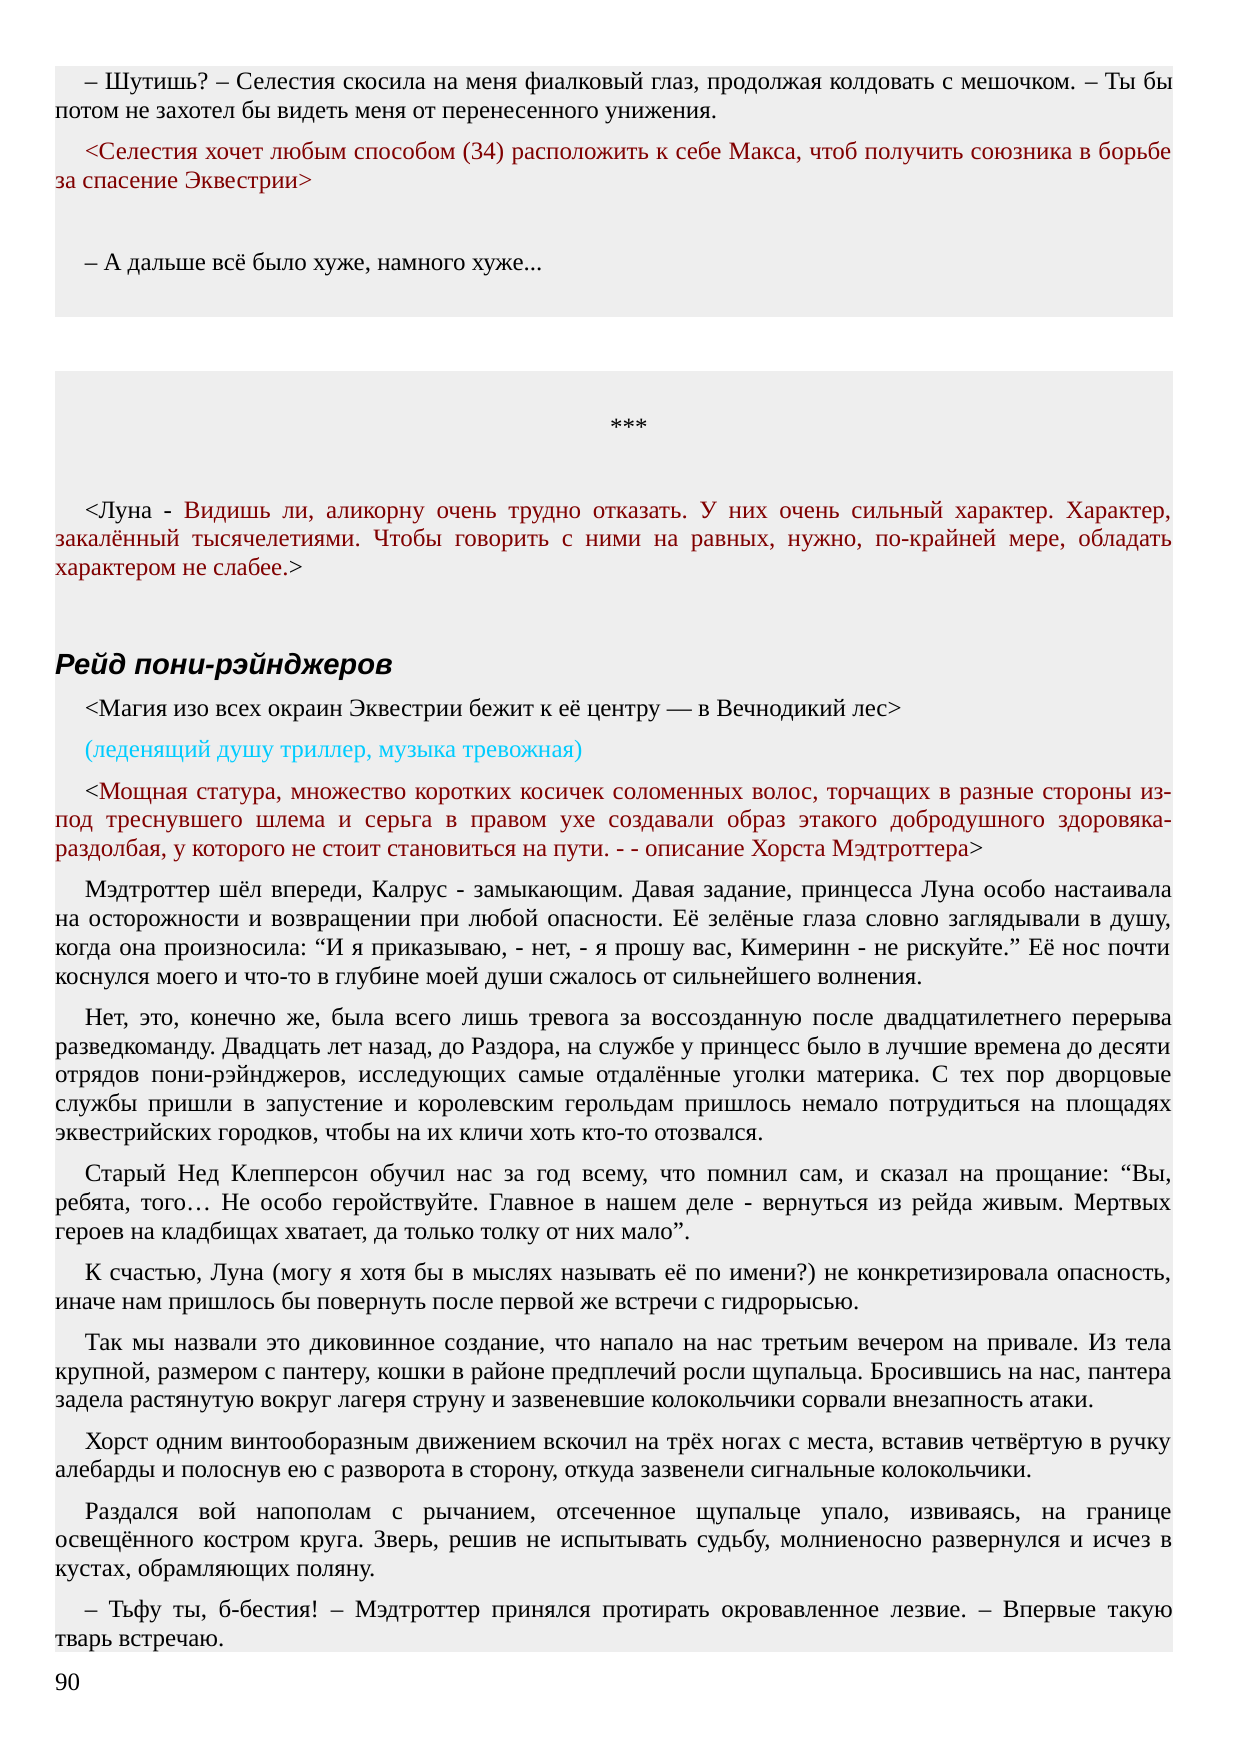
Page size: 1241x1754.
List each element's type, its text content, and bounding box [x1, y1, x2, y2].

text – Тьфу ты, б-бестия! – Мэдтроттер принялся протирать окровавленное лезвие. – Впервые такую тварь встречаю. [55, 1594, 1173, 1652]
text – Шутишь? – Селестия скосила на меня фиалковый глаз, продолжая колдовать с мешочком. – Ты бы потом не захотел бы видеть меня от перенесенного унижения. [55, 66, 1173, 123]
text <Селестия хочет любым способом (34) расположить к себе Макса, чтоб получить союзника в борьбе за спасение Эквестрии> [55, 136, 1173, 193]
subtitle Рейд пони-рэйнджеров [55, 647, 1173, 681]
text Нет, это, конечно же, была всего лишь тревога за воссозданную после двадцатилетнего перерыва разведкоманду. Двадцать лет назад, до Раздора, на службе у принцесс было в лучшие времена до десяти отрядов пони-рэйнджеров, исследующих самые отдалённые уголки материка. С тех пор дворцовые службы пришли в запустение и королевским герольдам пришлось немало потрудиться на площадях эквестрийских городков, чтобы на их кличи хоть кто-то отозвался. [55, 1002, 1173, 1146]
text – А дальше всё было хуже, намного хуже... [55, 247, 1173, 276]
text Так мы назвали это диковинное создание, что напало на нас третьим вечером на привале. Из тела крупной, размером с пантеру, кошки в районе предплечий росли щупальца. Бросившись на нас, пантера задела растянутую вокруг лагеря струну и зазвеневшие колокольчики сорвали внезапность атаки. [55, 1327, 1173, 1413]
text Старый Нед Клепперсон обучил нас за год всему, что помнил сам, и сказал на прощание: “Вы, ребята, того… Не особо геройствуйте. Главное в нашем деле - вернуться из рейда живым. Мертвых героев на кладбищах хватает, да только толку от них мало”. [55, 1158, 1173, 1244]
text <Магия изо всех окраин Эквестрии бежит к её центру — в Вечнодикий лес> [55, 693, 1173, 722]
text Раздался вой напополам с рычанием, отсеченное щупальце упало, извиваясь, на границе освещённого костром круга. Зверь, решив не испытывать судьбу, молниеносно развернулся и исчез в кустах, обрамляющих поляну. [55, 1496, 1173, 1582]
text <Луна - Видишь ли, аликорну очень трудно отказать. У них очень сильный характер. Характер, закалённый тысячелетиями. Чтобы говорить с ними на равных, нужно, по-крайней мере, обладать характером не слабее.> [55, 495, 1173, 581]
text Хорст одним винтооборазным движением вскочил на трёх ногах с места, вставив четвёртую в ручку алебарды и полоснув ею с разворота в сторону, откуда зазвенели сигнальные колокольчики. [55, 1426, 1173, 1483]
text (леденящий душу триллер, музыка тревожная) [55, 734, 1173, 763]
text Мэдтроттер шёл впереди, Калрус - замыкающим. Давая задание, принцесса Луна особо настаивала на осторожности и возвращении при любой опасности. Её зелёные глаза словно заглядывали в душу, когда она произносила: “И я приказываю, - нет, - я прошу вас, Кимеринн - не рискуйте.” Её нос почти коснулся моего и что-то в глубине моей души сжалось от сильнейшего волнения. [55, 874, 1173, 989]
text <Мощная статура, множество коротких косичек соломенных волос, торчащих в разные стороны из-под треснувшего шлема и серьга в правом ухе создавали образ этакого добродушного здоровяка-раздолбая, у которого не стоит становиться на пути. - - описание Хорста Мэдтроттера> [55, 776, 1173, 862]
text К счастью, Луна (могу я хотя бы в мыслях называть её по имени?) не конкретизировала опасность, иначе нам пришлось бы повернуть после первой же встречи с гидрорысью. [55, 1257, 1173, 1314]
text *** [55, 412, 1173, 441]
